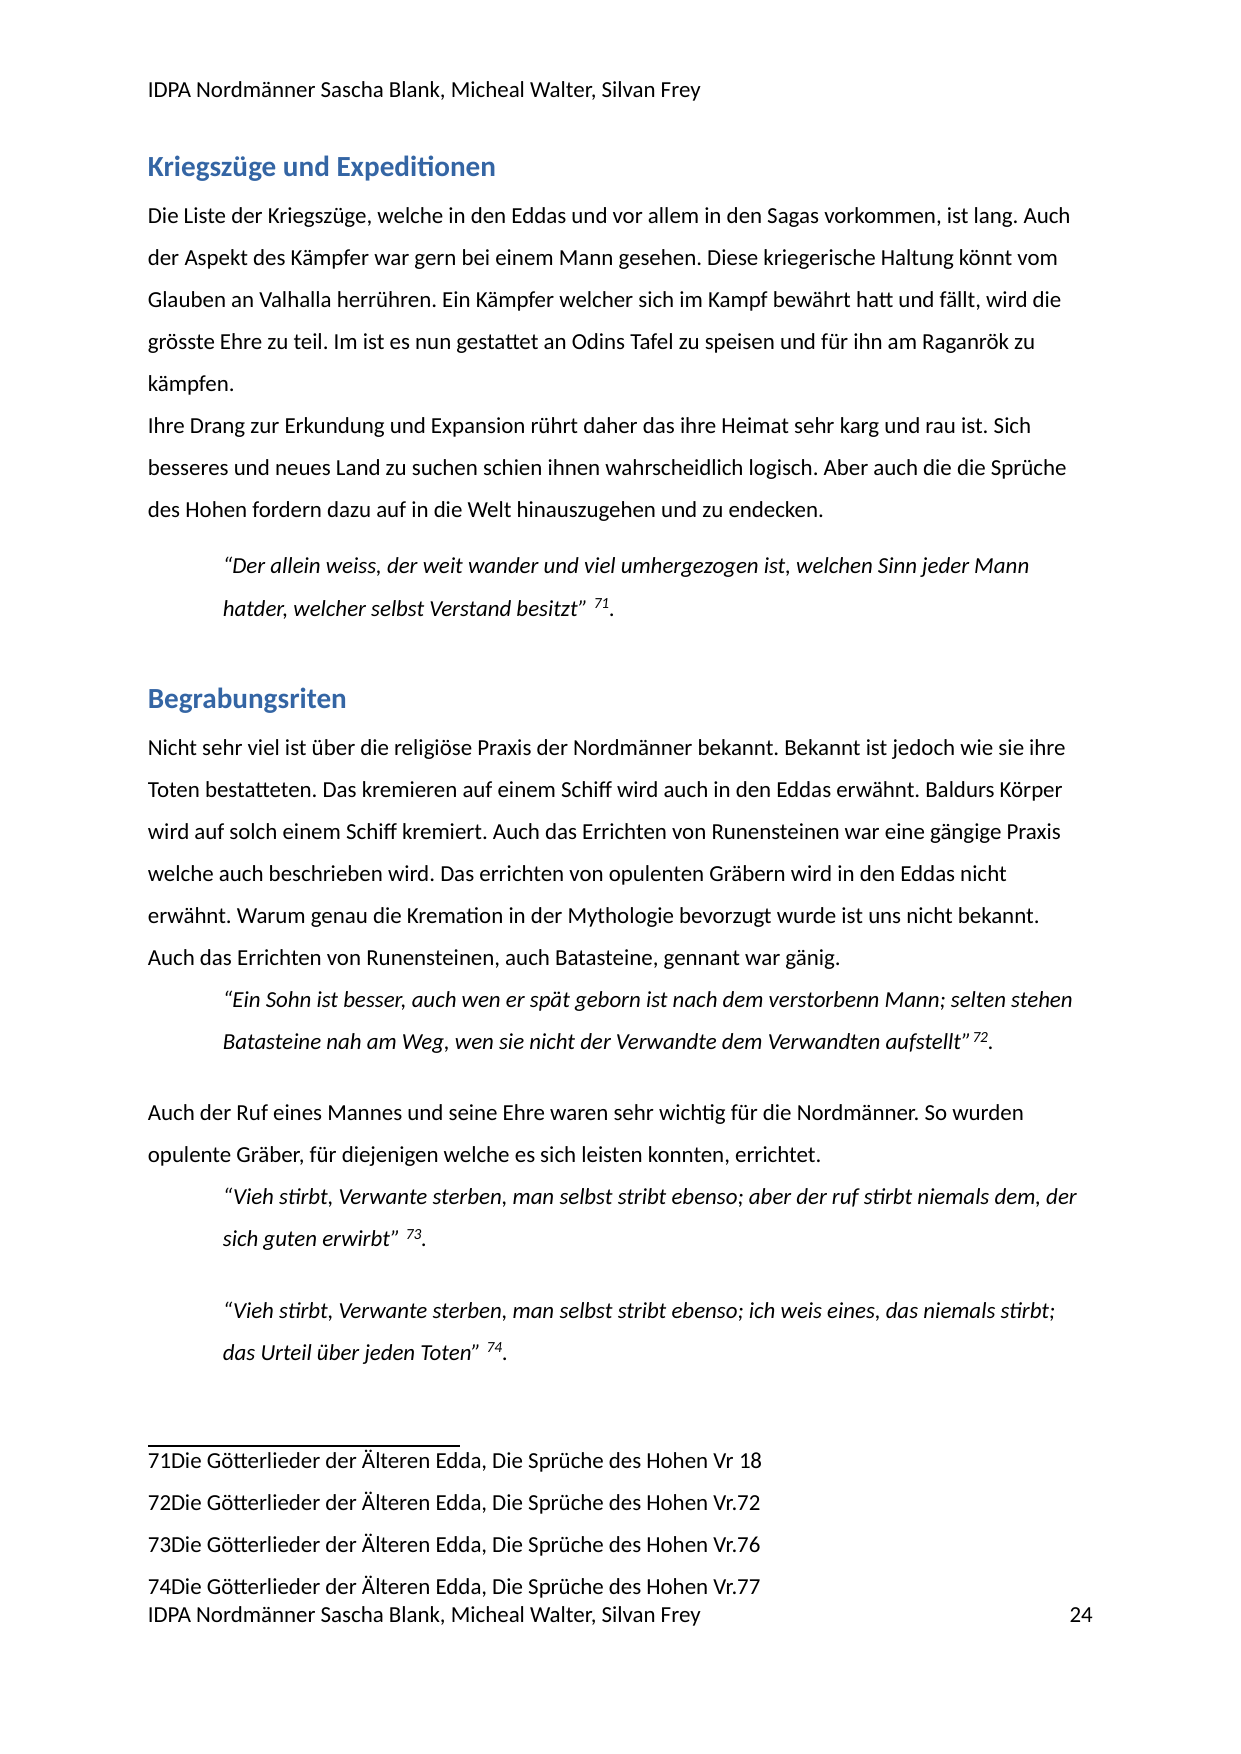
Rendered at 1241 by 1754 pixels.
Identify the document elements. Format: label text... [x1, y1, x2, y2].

text Die Götterlieder der Älteren Edda, Die Sprüche des Hohen Vr.77 [148, 1572, 1093, 1600]
subtitle Begrabungsriten [148, 680, 1093, 715]
text “Ein Sohn ist besser, auch wen er spät geborn ist nach dem verstorbenn Mann; selten stehen Batasteine nah am Weg, wen sie nicht der Verwandte dem Verwandten aufstellt”. [223, 985, 1093, 1055]
text “Vieh stirbt, Verwante sterben, man selbst stribt ebenso; ich weis eines, das niemals stirbt; das Urteil über jeden Toten” . [223, 1296, 1093, 1366]
text Auch der Ruf eines Mannes und seine Ehre waren sehr wichtig für die Nordmänner. So wurden opulente Gräber, für diejenigen welche es sich leisten konnten, errichtet. [148, 1098, 1093, 1168]
text “Vieh stirbt, Verwante sterben, man selbst stribt ebenso; aber der ruf stirbt niemals dem, der sich guten erwirbt” . [223, 1182, 1093, 1252]
text Die Götterlieder der Älteren Edda, Die Sprüche des Hohen Vr 18 [148, 1446, 1093, 1474]
text “Der allein weiss, der weit wander und viel umhergezogen ist, welchen Sinn jeder Mann hatder, welcher selbst Verstand besitzt” . [223, 552, 1093, 622]
text Die Liste der Kriegszüge, welche in den Eddas und vor allem in den Sagas vorkommen, ist lang. Auch der Aspekt des Kämpfer war gern bei einem Mann gesehen. Diese kriegerische Haltung könnt vom Glauben an Valhalla herrühren. Ein Kämpfer welcher sich im Kampf bewährt hatt und fällt, wird die grösste Ehre zu teil. Im ist es nun gestattet an Odins Tafel zu speisen und für ihn am Raganrök zu kämpfen. [148, 201, 1093, 397]
text Die Götterlieder der Älteren Edda, Die Sprüche des Hohen Vr.76 [148, 1530, 1093, 1558]
subtitle Kriegszüge und Expeditionen [148, 148, 1093, 183]
text Nicht sehr viel ist über die religiöse Praxis der Nordmänner bekannt. Bekannt ist jedoch wie sie ihre Toten bestatteten. Das kremieren auf einem Schiff wird auch in den Eddas erwähnt. Baldurs Körper wird auf solch einem Schiff kremiert. Auch das Errichten von Runensteinen war eine gängige Praxis welche auch beschrieben wird. Das errichten von opulenten Gräbern wird in den Eddas nicht erwähnt. Warum genau die Kremation in der Mythologie bevorzugt wurde ist uns nicht bekannt. Auch das Errichten von Runensteinen, auch Batasteine, gennant war gänig. [148, 733, 1093, 971]
text Ihre Drang zur Erkundung und Expansion rührt daher das ihre Heimat sehr karg und rau ist. Sich besseres und neues Land zu suchen schien ihnen wahrscheidlich logisch. Aber auch die die Sprüche des Hohen fordern dazu auf in die Welt hinauszugehen und zu endecken. [148, 411, 1093, 523]
text Die Götterlieder der Älteren Edda, Die Sprüche des Hohen Vr.72 [148, 1488, 1093, 1516]
